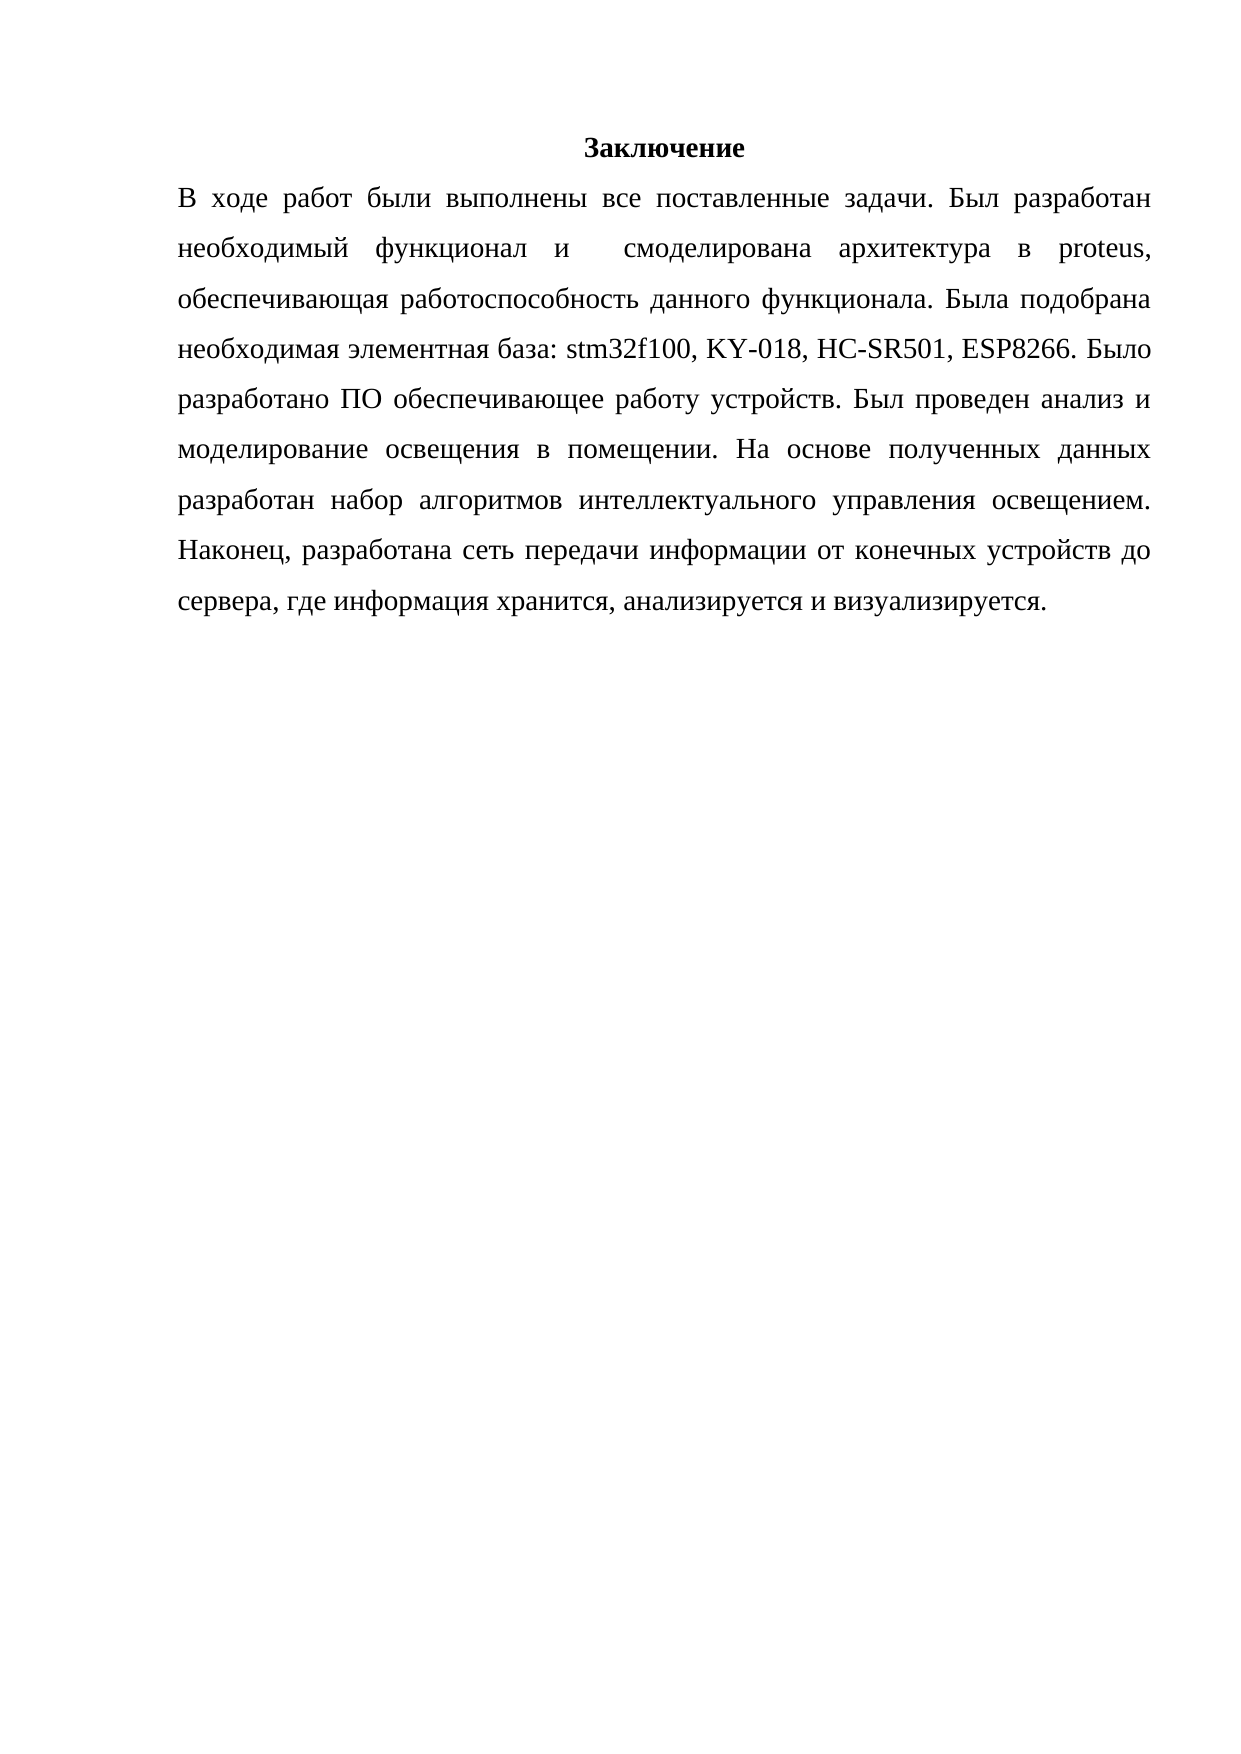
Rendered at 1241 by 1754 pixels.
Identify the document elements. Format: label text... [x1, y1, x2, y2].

text Заключение [177, 130, 1152, 163]
text В ходе работ были выполнены все поставленные задачи. Был разработан необходимый функционал и смоделирована архитектура в proteus, обеспечивающая работоспособность данного функционала. Была подобрана необходимая элементная база: stm32f100, KY-018, HC-SR501, ESP8266. Было разработано ПО обеспечивающее работу устройств. Был проведен анализ и моделирование освещения в помещении. На основе полученных данных разработан набор алгоритмов интеллектуального управления освещением. Наконец, разработана сеть передачи информации от конечных устройств до сервера, где информация хранится, анализируется и визуализируется. [177, 180, 1152, 616]
